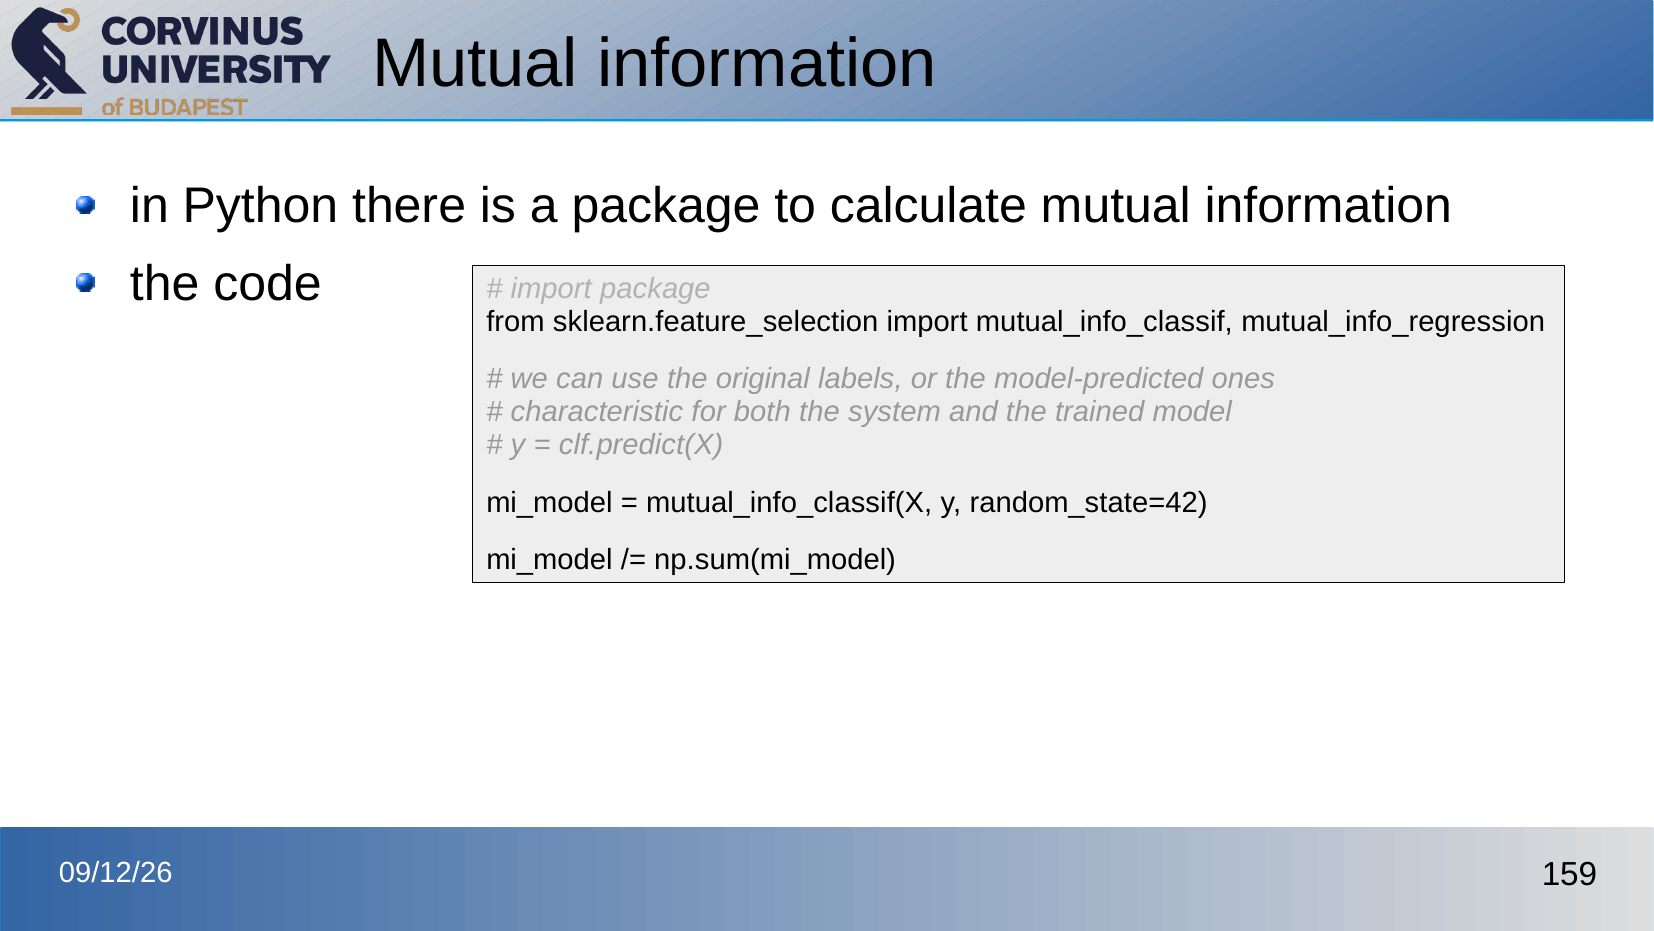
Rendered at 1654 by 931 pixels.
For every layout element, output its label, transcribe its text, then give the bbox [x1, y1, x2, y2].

text_box # import package from sklearn.feature_selection import mutual_info_classif, mutual_info_regression # we can use the original labels, or the model-predicted ones # characteristic for both the system and the trained model # y = clf.predict(X) mi_model = mutual_info_classif(X, y, random_state=42) mi_model /= np.sum(mi_model) [472, 265, 1565, 583]
title Mutual information [372, 23, 1625, 103]
picture [11, 7, 331, 115]
list in Python there is a package to calculate mutual information the code [59, 177, 1625, 768]
